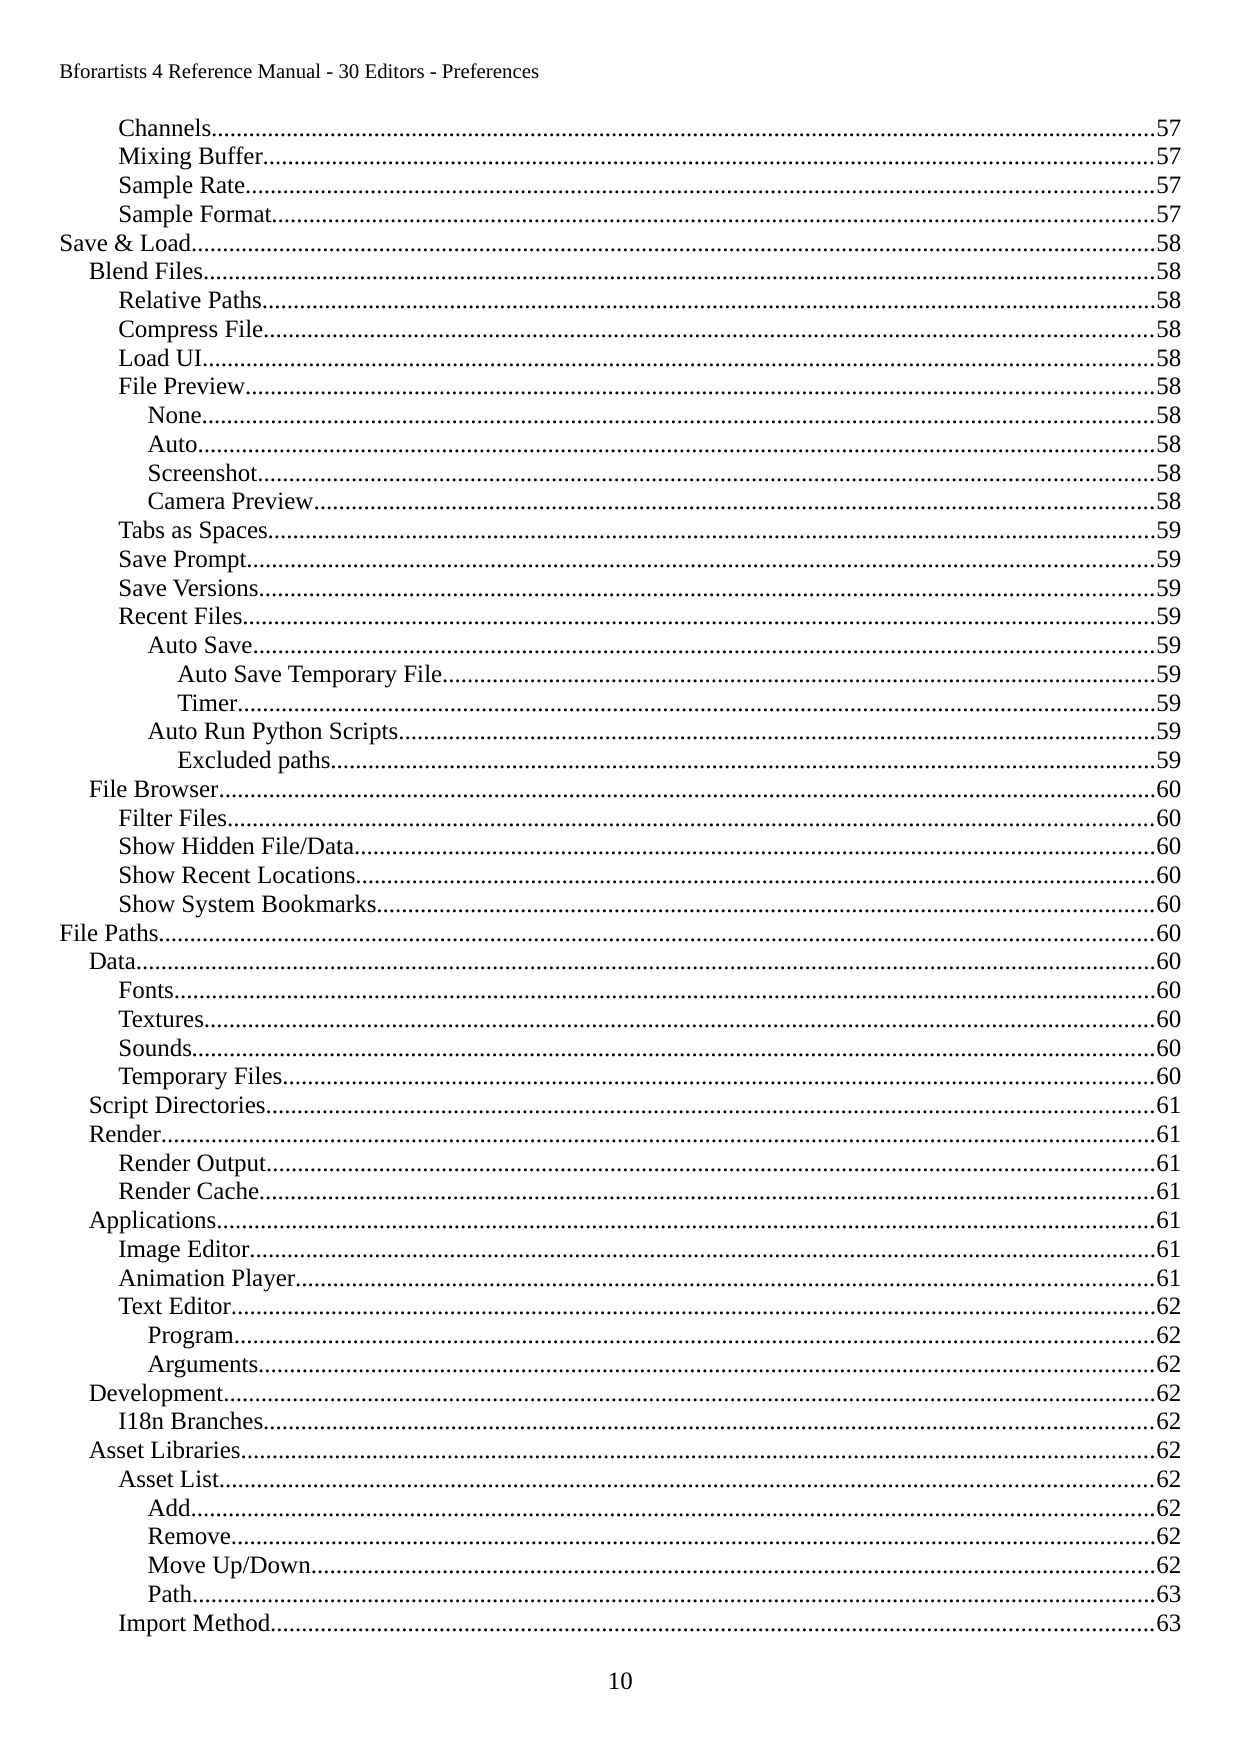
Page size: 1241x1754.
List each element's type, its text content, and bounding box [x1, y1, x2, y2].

text Auto Save 59 [147, 630, 1181, 659]
text Show System Bookmarks 60 [118, 889, 1181, 918]
text Compress File 58 [118, 314, 1181, 343]
text Import Method 63 [118, 1608, 1181, 1636]
text File Browser 60 [88, 774, 1181, 803]
text Screenshot 58 [147, 458, 1181, 486]
text Arguments 62 [147, 1349, 1181, 1378]
text Auto 58 [147, 429, 1181, 458]
text Sample Rate 57 [118, 170, 1181, 199]
text Fonts 60 [118, 975, 1181, 1004]
text Save Versions 59 [118, 573, 1181, 601]
text Move Up/Down 62 [147, 1550, 1181, 1579]
text Channels 57 [118, 113, 1181, 141]
text File Preview 58 [118, 371, 1181, 400]
text Render 61 [88, 1119, 1181, 1148]
text Show Hidden File/Data 60 [118, 831, 1181, 860]
text Render Cache 61 [118, 1176, 1181, 1205]
text None 58 [147, 400, 1181, 429]
text Applications 61 [88, 1205, 1181, 1234]
text Program 62 [147, 1320, 1181, 1349]
text Load UI 58 [118, 343, 1181, 371]
text Show Recent Locations 60 [118, 860, 1181, 889]
text Save & Load 58 [59, 228, 1181, 256]
text Sample Format 57 [118, 199, 1181, 228]
text Auto Run Python Scripts 59 [147, 716, 1181, 745]
text Remove 62 [147, 1521, 1181, 1550]
text I18n Branches 62 [118, 1406, 1181, 1435]
text Mixing Buffer 57 [118, 141, 1181, 170]
text Render Output 61 [118, 1148, 1181, 1176]
text Asset Libraries 62 [88, 1435, 1181, 1464]
text Script Directories 61 [88, 1090, 1181, 1119]
text Asset List 62 [118, 1464, 1181, 1493]
text Auto Save Temporary File 59 [177, 659, 1181, 688]
text Data 60 [88, 946, 1181, 975]
text Path 63 [147, 1579, 1181, 1608]
text Text Editor 62 [118, 1291, 1181, 1320]
text Timer 59 [177, 688, 1181, 716]
text Excluded paths 59 [177, 745, 1181, 774]
text Development 62 [88, 1378, 1181, 1406]
text Recent Files 59 [118, 601, 1181, 630]
text File Paths 60 [59, 918, 1181, 946]
text Animation Player 61 [118, 1263, 1181, 1291]
text Temporary Files 60 [118, 1061, 1181, 1090]
text Filter Files 60 [118, 803, 1181, 831]
text Textures 60 [118, 1004, 1181, 1033]
text Image Editor 61 [118, 1234, 1181, 1263]
text Sounds 60 [118, 1033, 1181, 1061]
text Add 62 [147, 1493, 1181, 1521]
text Save Prompt 59 [118, 544, 1181, 573]
text Relative Paths 58 [118, 285, 1181, 314]
text Blend Files 58 [88, 256, 1181, 285]
text Camera Preview 58 [147, 486, 1181, 515]
text Tabs as Spaces 59 [118, 515, 1181, 544]
